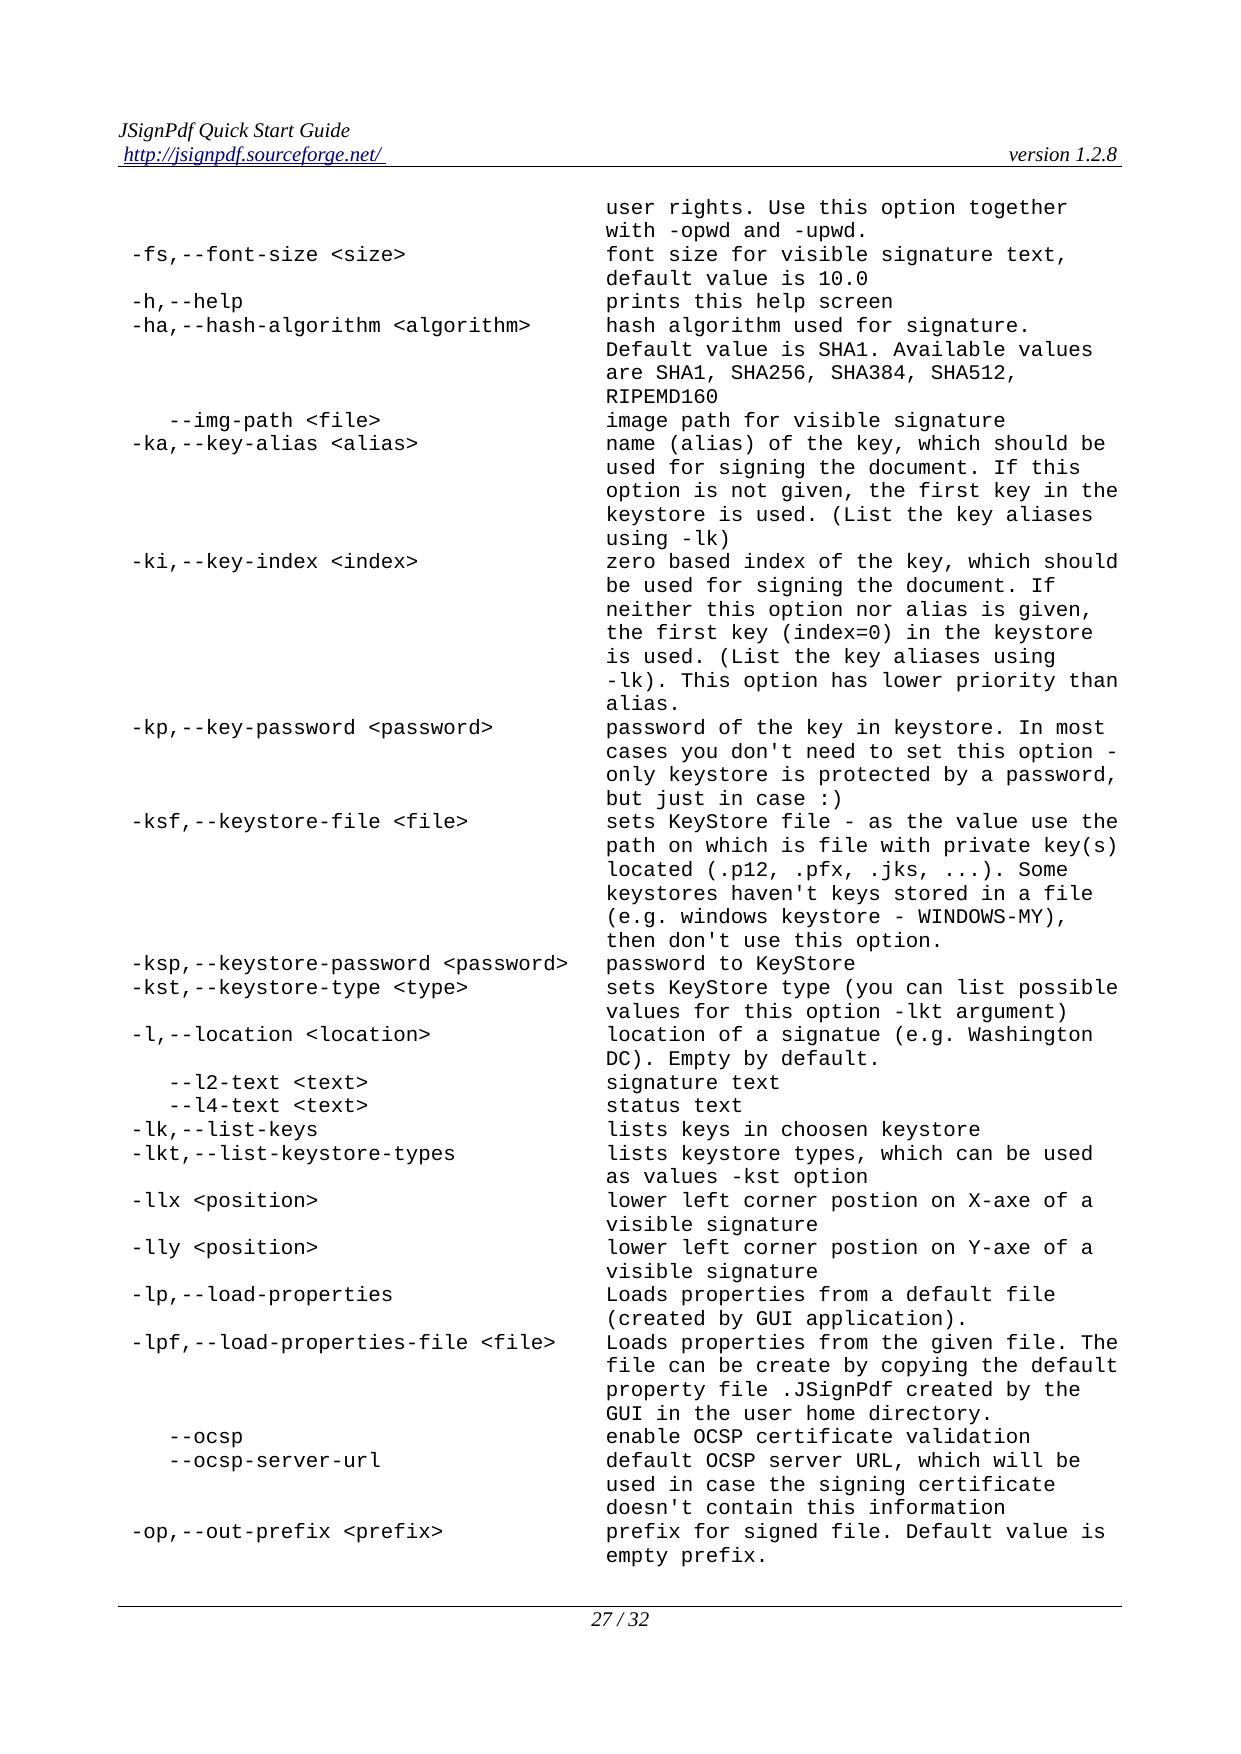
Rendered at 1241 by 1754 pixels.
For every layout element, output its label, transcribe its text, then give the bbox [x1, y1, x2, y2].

text -l,--location <location> location of a signatue (e.g. Washington [118, 1024, 1122, 1048]
text --l2-text <text> signature text [118, 1072, 1122, 1095]
text but just in case :) [118, 788, 1122, 812]
text keystores haven't keys stored in a file [118, 882, 1122, 906]
text is used. (List the key aliases using [118, 646, 1122, 670]
text alias. [118, 693, 1122, 717]
text -ksp,--keystore-password <password> password to KeyStore [118, 953, 1122, 977]
text -lk). This option has lower priority than [118, 670, 1122, 693]
text file can be create by copying the default [118, 1355, 1122, 1379]
text visible signature [118, 1261, 1122, 1284]
text Default value is SHA1. Available values [118, 339, 1122, 362]
text -ki,--key-index <index> zero based index of the key, which should [118, 551, 1122, 575]
text RIPEMD160 [118, 386, 1122, 409]
text -op,--out-prefix <prefix> prefix for signed file. Default value is [118, 1521, 1122, 1544]
text (e.g. windows keystore - WINDOWS-MY), [118, 906, 1122, 930]
text --img-path <file> image path for visible signature [118, 409, 1122, 433]
text property file .JSignPdf created by the [118, 1379, 1122, 1403]
text be used for signing the document. If [118, 575, 1122, 599]
text -ksf,--keystore-file <file> sets KeyStore file - as the value use the [118, 812, 1122, 835]
text GUI in the user home directory. [118, 1403, 1122, 1426]
text visible signature [118, 1213, 1122, 1237]
text -lk,--list-keys lists keys in choosen keystore [118, 1119, 1122, 1143]
text the first key (index=0) in the keystore [118, 622, 1122, 646]
text doesn't contain this information [118, 1497, 1122, 1521]
text --l4-text <text> status text [118, 1095, 1122, 1119]
text -lly <position> lower left corner postion on Y-axe of a [118, 1237, 1122, 1261]
text -lpf,--load-properties-file <file> Loads properties from the given file. The [118, 1332, 1122, 1355]
text DC). Empty by default. [118, 1048, 1122, 1072]
text with -opwd and -upwd. [118, 220, 1122, 244]
text --ocsp-server-url default OCSP server URL, which will be [118, 1450, 1122, 1474]
text default value is 10.0 [118, 268, 1122, 291]
text option is not given, the first key in the [118, 481, 1122, 504]
text -h,--help prints this help screen [118, 291, 1122, 315]
text values for this option -lkt argument) [118, 1001, 1122, 1024]
text neither this option nor alias is given, [118, 599, 1122, 622]
text using -lk) [118, 528, 1122, 551]
text cases you don't need to set this option - [118, 741, 1122, 764]
text (created by GUI application). [118, 1308, 1122, 1332]
text user rights. Use this option together [118, 197, 1122, 220]
text keystore is used. (List the key aliases [118, 504, 1122, 528]
text -fs,--font-size <size> font size for visible signature text, [118, 244, 1122, 268]
text --ocsp enable OCSP certificate validation [118, 1426, 1122, 1450]
text path on which is file with private key(s) [118, 835, 1122, 859]
text located (.p12, .pfx, .jks, ...). Some [118, 859, 1122, 882]
text as values -kst option [118, 1166, 1122, 1190]
text only keystore is protected by a password, [118, 764, 1122, 788]
text -ka,--key-alias <alias> name (alias) of the key, which should be [118, 433, 1122, 457]
text -kp,--key-password <password> password of the key in keystore. In most [118, 717, 1122, 741]
text empty prefix. [118, 1544, 1122, 1568]
text -lp,--load-properties Loads properties from a default file [118, 1284, 1122, 1308]
text -kst,--keystore-type <type> sets KeyStore type (you can list possible [118, 977, 1122, 1001]
text -llx <position> lower left corner postion on X-axe of a [118, 1190, 1122, 1213]
text used in case the signing certificate [118, 1474, 1122, 1497]
text then don't use this option. [118, 930, 1122, 953]
text are SHA1, SHA256, SHA384, SHA512, [118, 362, 1122, 386]
text -ha,--hash-algorithm <algorithm> hash algorithm used for signature. [118, 315, 1122, 339]
text used for signing the document. If this [118, 457, 1122, 481]
text -lkt,--list-keystore-types lists keystore types, which can be used [118, 1143, 1122, 1166]
